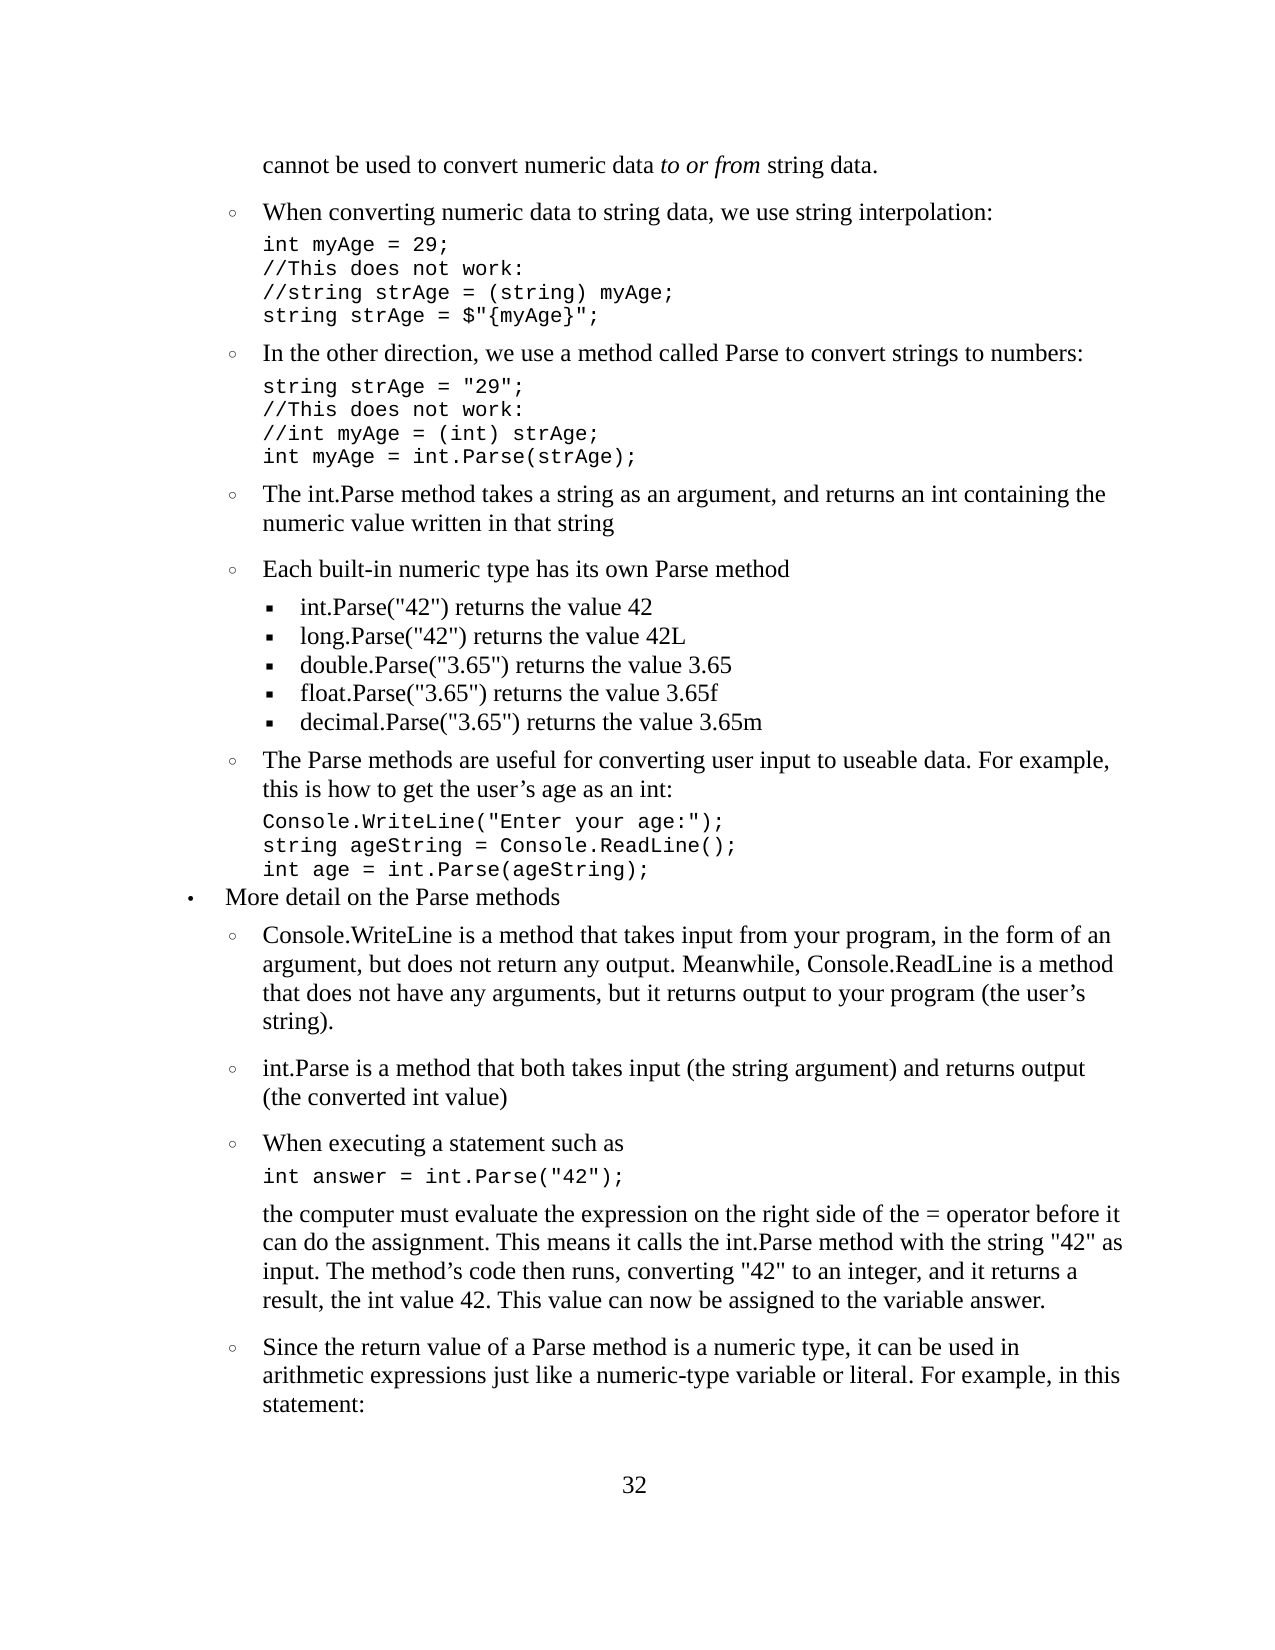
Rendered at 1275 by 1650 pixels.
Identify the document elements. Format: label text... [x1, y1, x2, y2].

list cannot be used to convert numeric data to or from string data. [225, 150, 1125, 179]
list decimal.Parse("3.65") returns the value 3.65m [262, 707, 1125, 736]
list string strAge = "29"; [225, 376, 1125, 399]
list More detail on the Parse methods [187, 882, 1125, 911]
list string strAge = $"{myAge}"; [225, 305, 1125, 329]
list double.Parse("3.65") returns the value 3.65 [262, 650, 1125, 678]
list int myAge = int.Parse(strAge); [225, 447, 1125, 470]
list In the other direction, we use a method called Parse to convert strings to numbers: [225, 338, 1125, 367]
list //This does not work: [225, 399, 1125, 423]
list //string strAge = (string) myAge; [225, 282, 1125, 305]
list When executing a statement such as [225, 1128, 1125, 1157]
list int.Parse("42") returns the value 42 [262, 592, 1125, 621]
list the computer must evaluate the expression on the right side of the = operator before it can do the assignment. This means it calls the int.Parse method with the string "42" as input. The method’s code then runs, converting "42" to an integer, and it returns a result, the int value 42. This value can now be assigned to the variable answer. [225, 1199, 1125, 1314]
list int.Parse is a method that both takes input (the string argument) and returns output (the converted int value) [225, 1053, 1125, 1111]
list long.Parse("42") returns the value 42L [262, 621, 1125, 650]
list //This does not work: [225, 258, 1125, 282]
list Console.WriteLine is a method that takes input from your program, in the form of an argument, but does not return any output. Meanwhile, Console.ReadLine is a method that does not have any arguments, but it returns output to your program (the user’s string). [225, 920, 1125, 1035]
list float.Parse("3.65") returns the value 3.65f [262, 678, 1125, 707]
list When converting numeric data to string data, we use string interpolation: [225, 197, 1125, 225]
list Each built-in numeric type has its own Parse method [225, 554, 1125, 583]
list The Parse methods are useful for converting user input to useable data. For example, this is how to get the user’s age as an int: [225, 745, 1125, 802]
list int answer = int.Parse("42"); [225, 1166, 1125, 1190]
list int myAge = 29; [225, 234, 1125, 258]
list Since the return value of a Parse method is a numeric type, it can be used in arithmetic expressions just like a numeric-type variable or literal. For example, in this statement: [225, 1332, 1125, 1418]
list int age = int.Parse(ageString); [225, 859, 1125, 882]
list Console.WriteLine("Enter your age:"); [225, 811, 1125, 835]
list The int.Parse method takes a string as an argument, and returns an int containing the numeric value written in that string [225, 479, 1125, 537]
list string ageString = Console.ReadLine(); [225, 835, 1125, 859]
list //int myAge = (int) strAge; [225, 423, 1125, 447]
